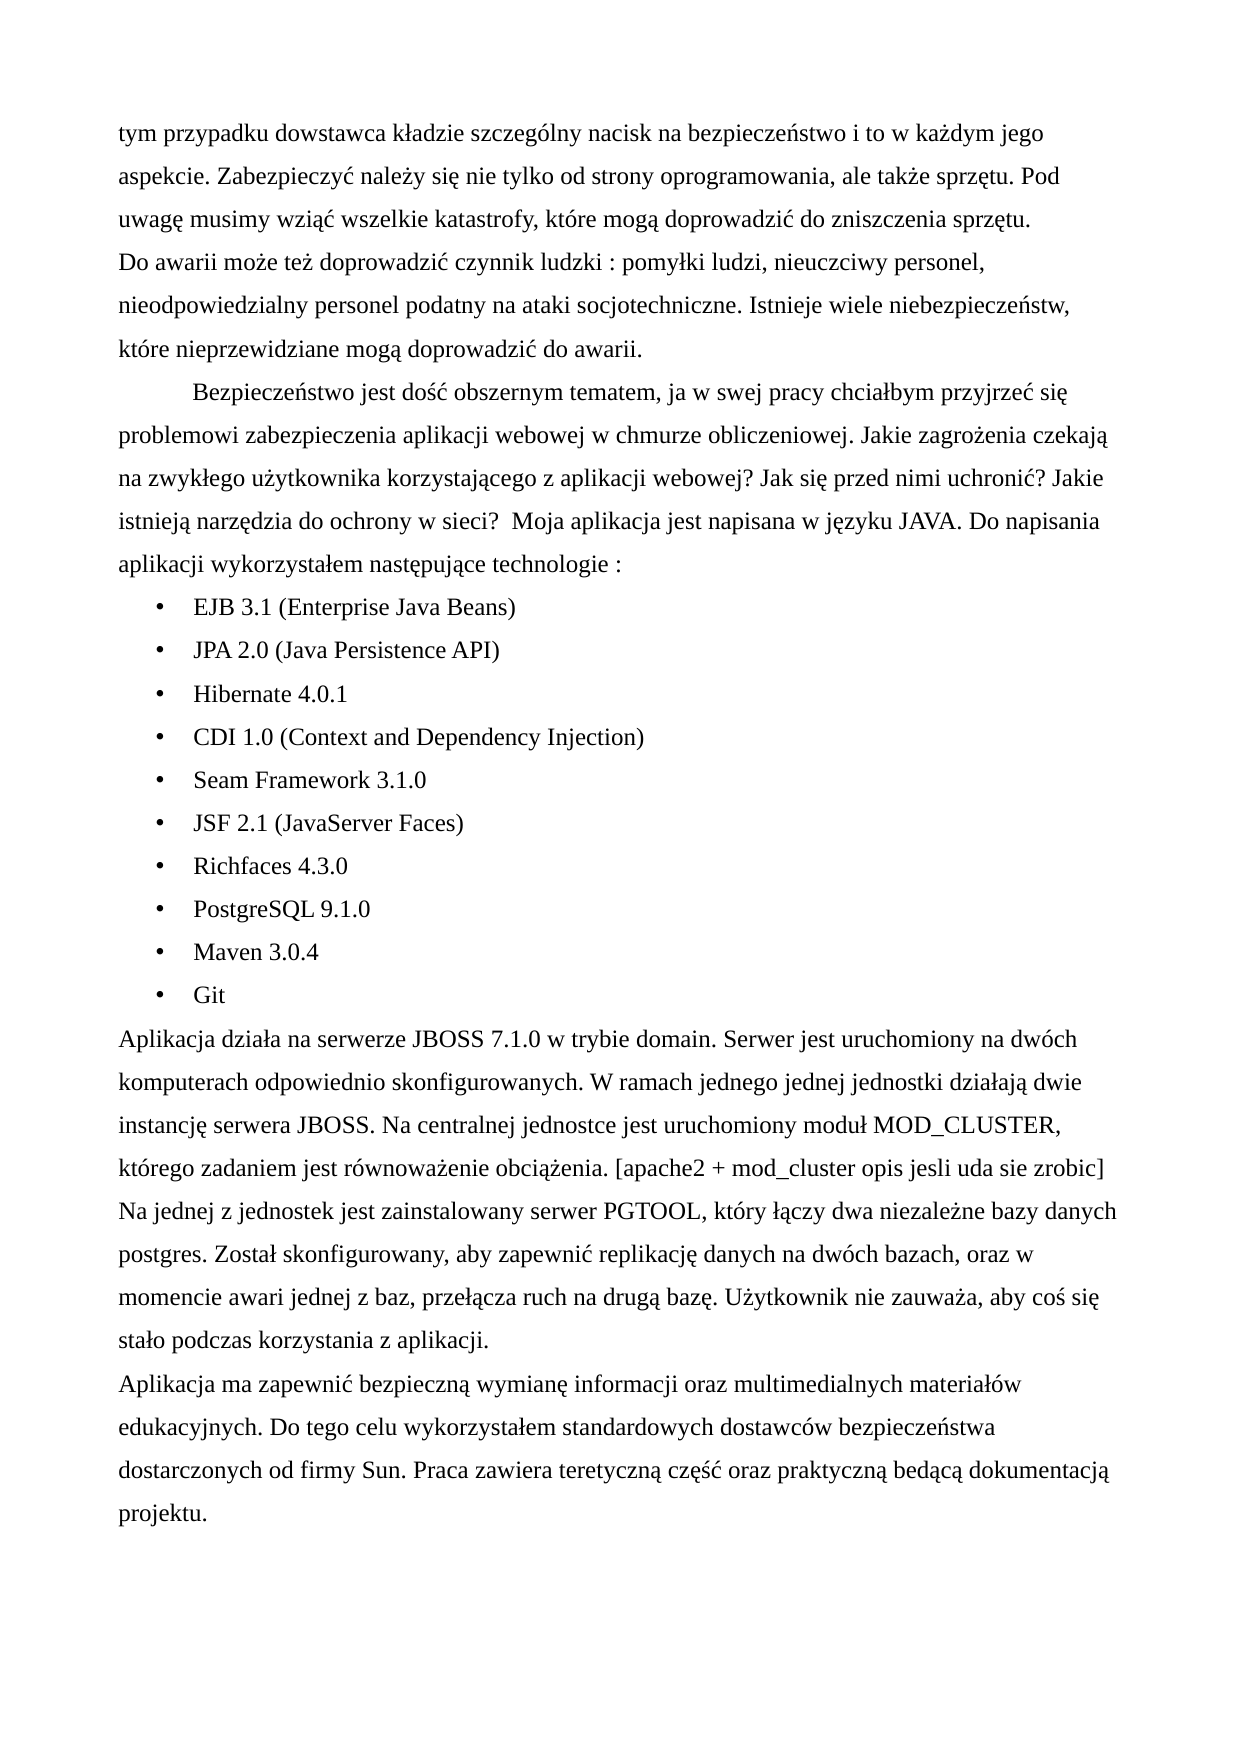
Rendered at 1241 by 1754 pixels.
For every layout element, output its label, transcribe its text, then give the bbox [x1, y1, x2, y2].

list EJB 3.1 (Enterprise Java Beans) [156, 592, 1122, 621]
text Aplikacja działa na serwerze JBOSS 7.1.0 w trybie domain. Serwer jest uruchomiony na dwóch komputerach odpowiednio skonfigurowanych. W ramach jednego jednej jednostki działają dwie instancję serwera JBOSS. Na centralnej jednostce jest uruchomiony moduł MOD_CLUSTER, którego zadaniem jest równoważenie obciążenia. [apache2 + mod_cluster opis jesli uda sie zrobic] [118, 1024, 1122, 1182]
list Hibernate 4.0.1 [156, 679, 1122, 707]
text Do awarii może też doprowadzić czynnik ludzki : pomyłki ludzi, nieuczciwy personel, nieodpowiedzialny personel podatny na ataki socjotechniczne. Istnieje wiele niebezpieczeństw, które nieprzewidziane mogą doprowadzić do awarii. [118, 247, 1122, 362]
list JSF 2.1 (JavaServer Faces) [156, 808, 1122, 837]
text Na jednej z jednostek jest zainstalowany serwer PGTOOL, który łączy dwa niezależne bazy danych postgres. Został skonfigurowany, aby zapewnić replikację danych na dwóch bazach, oraz w momencie awari jednej z baz, przełącza ruch na drugą bazę. Użytkownik nie zauważa, aby coś się stało podczas korzystania z aplikacji. [118, 1196, 1122, 1354]
list PostgreSQL 9.1.0 [156, 894, 1122, 923]
list Seam Framework 3.1.0 [156, 765, 1122, 794]
list JPA 2.0 (Java Persistence API) [156, 636, 1122, 664]
list Maven 3.0.4 [156, 937, 1122, 966]
list Richfaces 4.3.0 [156, 851, 1122, 880]
list Git [156, 981, 1122, 1009]
text Bezpieczeństwo jest dość obszernym tematem, ja w swej pracy chciałbym przyjrzeć się problemowi zabezpieczenia aplikacji webowej w chmurze obliczeniowej. Jakie zagrożenia czekają na zwykłego użytkownika korzystającego z aplikacji webowej? Jak się przed nimi uchronić? Jakie istnieją narzędzia do ochrony w sieci? Moja aplikacja jest napisana w języku JAVA. Do napisania aplikacji wykorzystałem następujące technologie : [118, 377, 1122, 578]
list CDI 1.0 (Context and Dependency Injection) [156, 722, 1122, 751]
text tym przypadku dowstawca kładzie szczególny nacisk na bezpieczeństwo i to w każdym jego aspekcie. Zabezpieczyć należy się nie tylko od strony oprogramowania, ale także sprzętu. Pod uwagę musimy wziąć wszelkie katastrofy, które mogą doprowadzić do zniszczenia sprzętu. [118, 118, 1122, 233]
text Aplikacja ma zapewnić bezpieczną wymianę informacji oraz multimedialnych materiałów edukacyjnych. Do tego celu wykorzystałem standardowych dostawców bezpieczeństwa dostarczonych od firmy Sun. Praca zawiera teretyczną część oraz praktyczną bedącą dokumentacją projektu. [118, 1369, 1122, 1527]
